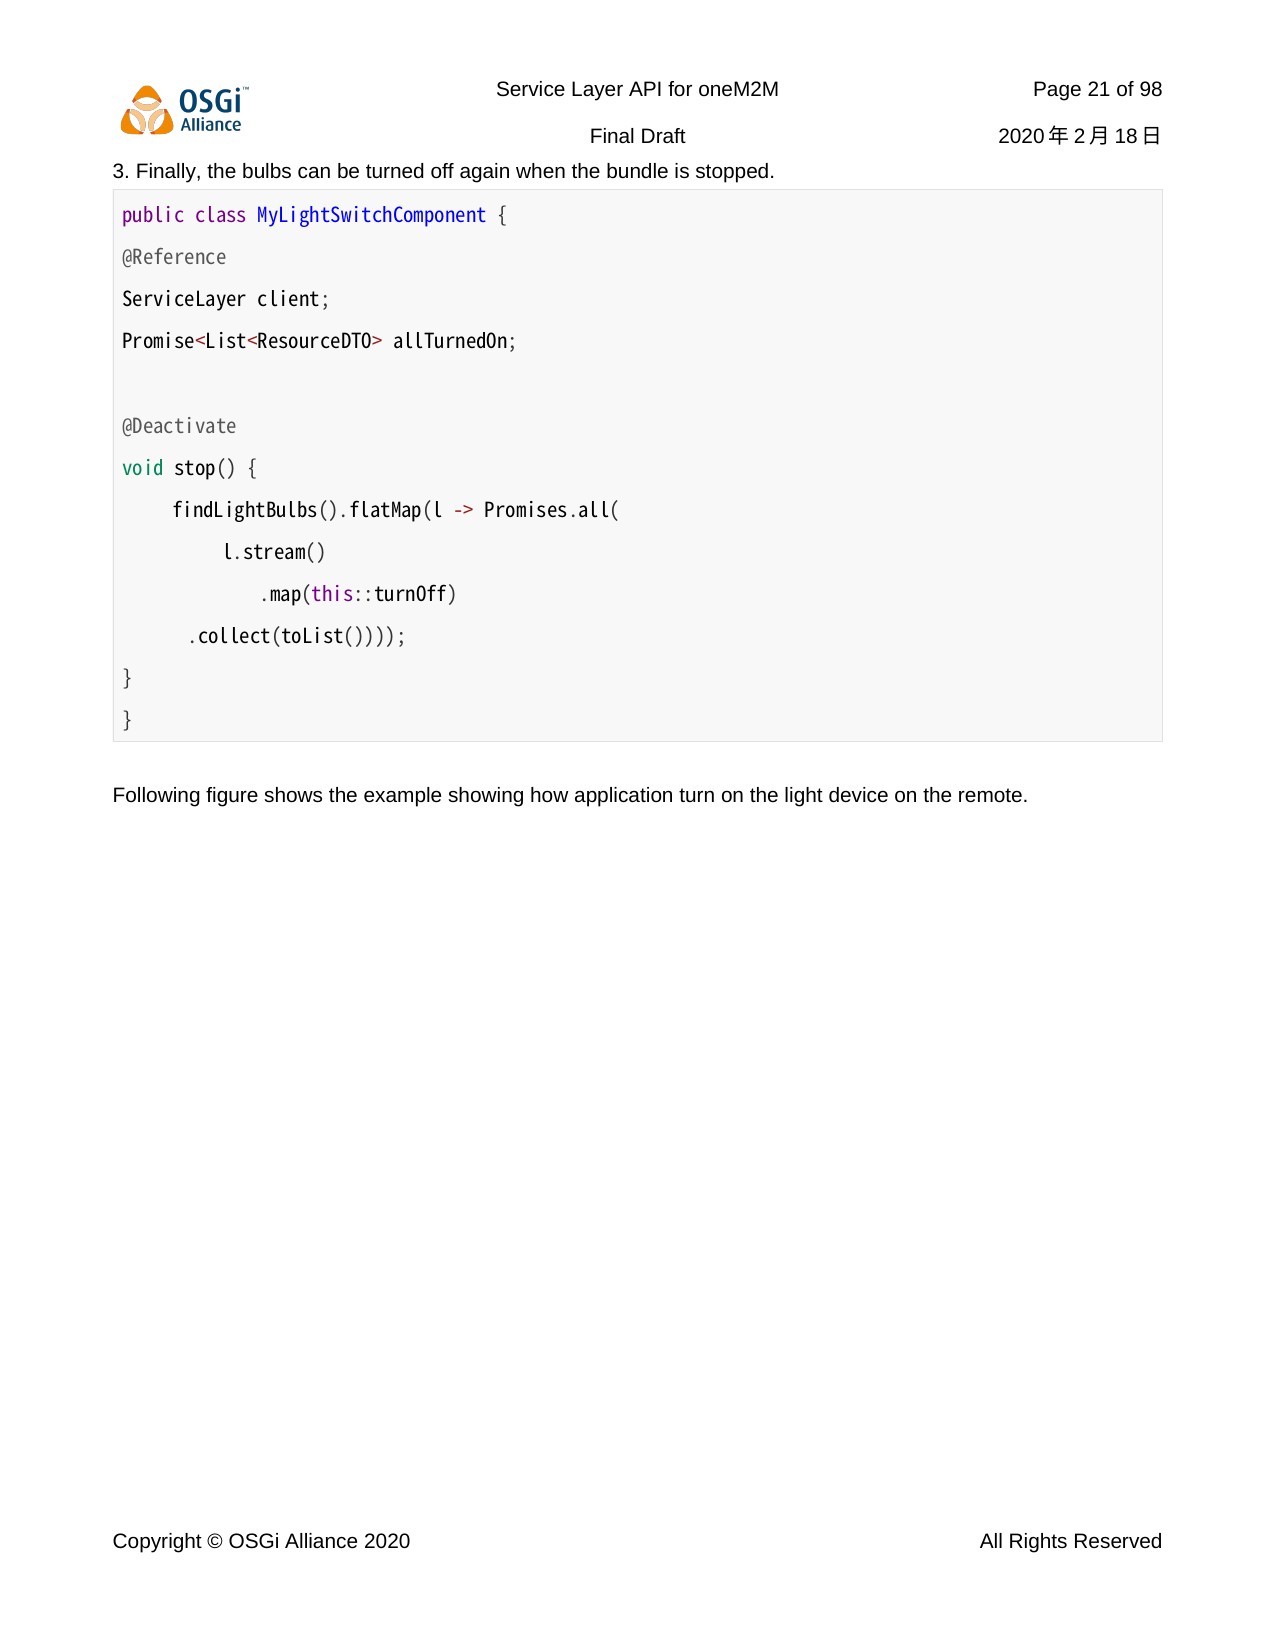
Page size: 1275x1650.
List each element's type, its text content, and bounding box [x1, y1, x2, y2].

list l.stream() [114, 526, 1162, 565]
list @Reference [114, 231, 1162, 271]
list .collect(toList()))); [114, 610, 1162, 649]
list .map(this::turnOff) [114, 568, 1162, 607]
list void stop() { [114, 441, 1162, 481]
list findLightBulbs().flatMap(l -> Promises.all( [114, 483, 1162, 523]
list 3. Finally, the bulbs can be turned off again when the bundle is stopped. [112, 159, 1162, 183]
list public class MyLightSwitchComponent { [114, 190, 1162, 229]
list } [114, 694, 1162, 741]
list @Deactivate [114, 399, 1162, 439]
picture [113, 78, 257, 142]
text Following figure shows the example showing how application turn on the light device on the remote. [112, 783, 1162, 807]
list ServiceLayer client; [114, 273, 1162, 313]
list Promise<List<ResourceDTO> allTurnedOn; [114, 315, 1162, 355]
list } [114, 652, 1162, 692]
